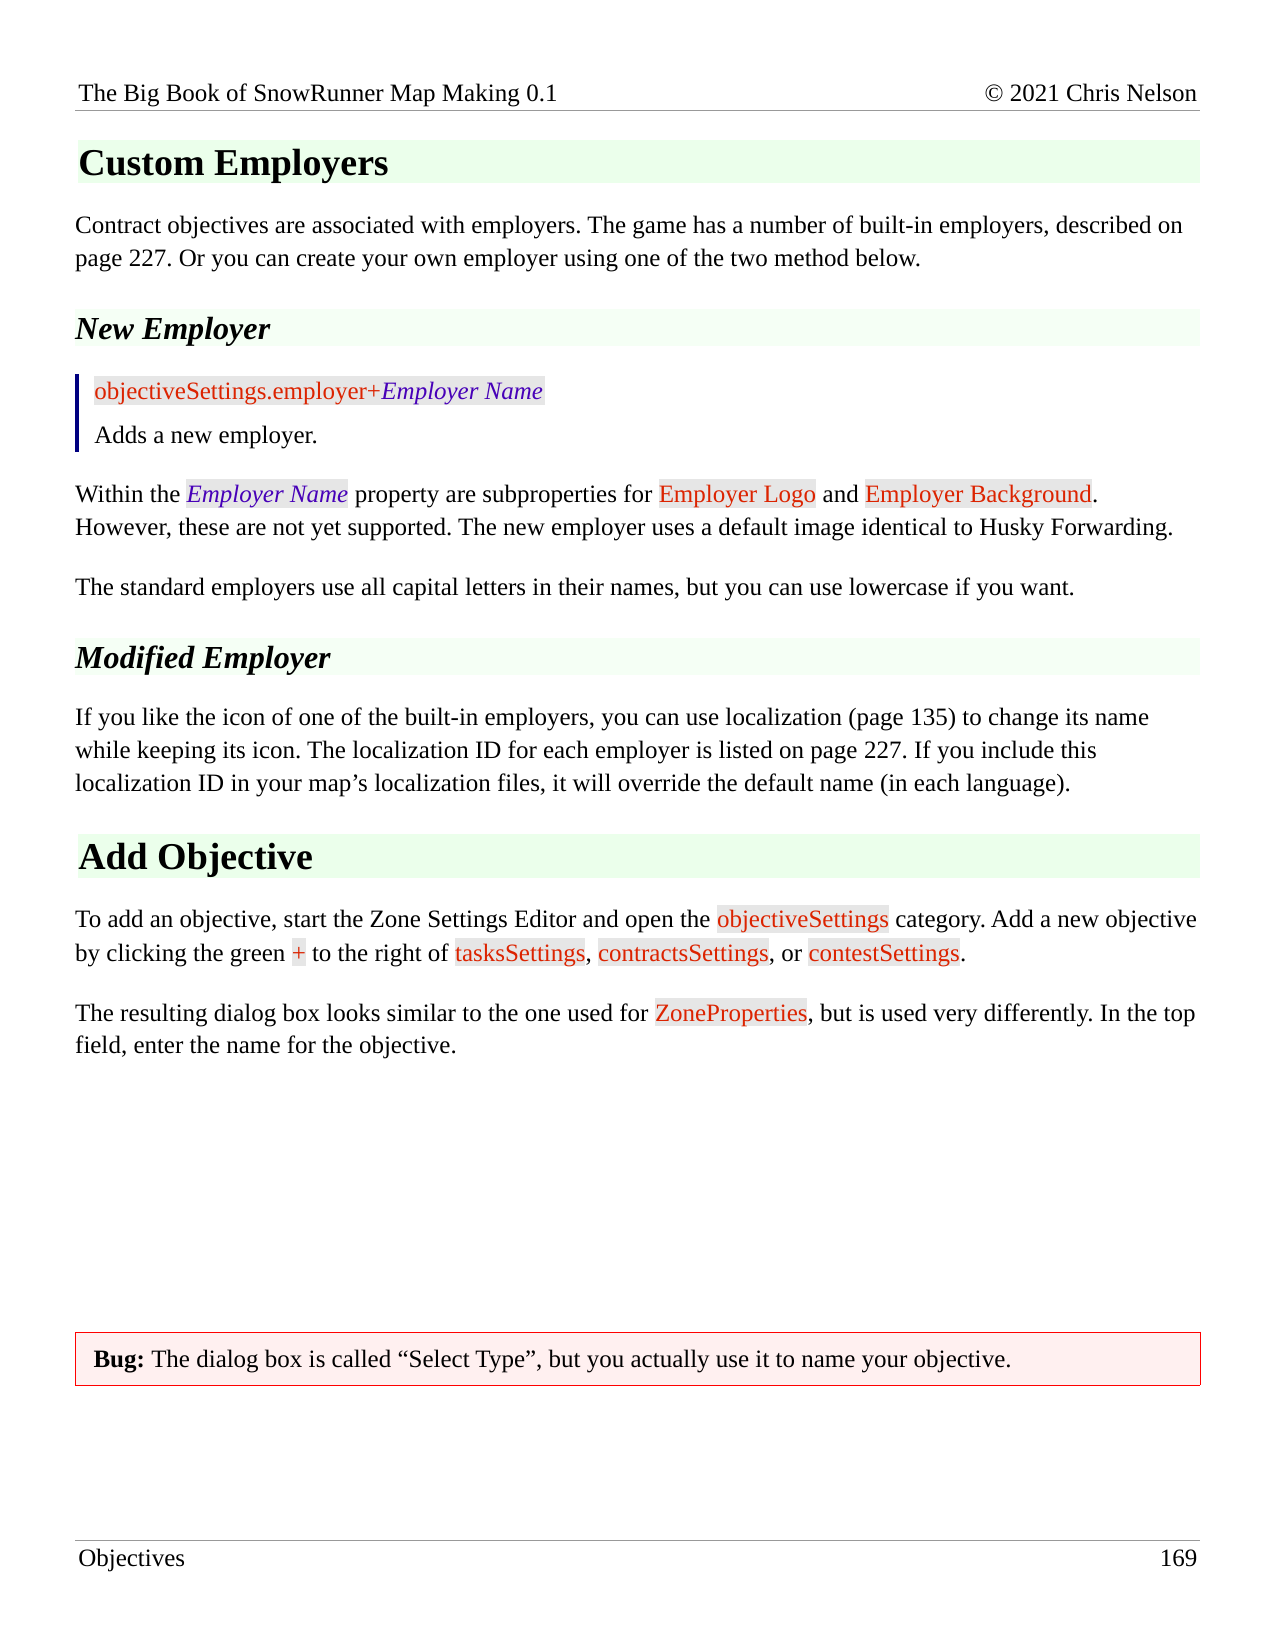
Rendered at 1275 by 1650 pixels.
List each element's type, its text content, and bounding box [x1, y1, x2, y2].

list The dialog box is called “Select Type”, but you actually use it to name your objective. [76, 1333, 1200, 1385]
text Contract objectives are associated with employers. The game has a number of built-in employers, described on page 227. Or you can create your own employer using one of the two method below. [75, 211, 1200, 272]
text To add an objective, start the Zone Settings Editor and open the objectiveSettings category. Add a new objective by clicking the green + to the right of tasksSettings, contractsSettings, or contestSettings. [75, 904, 1200, 966]
text objectiveSettings.employer+Employer Name [75, 373, 1200, 405]
subtitle Add Objective [78, 834, 1200, 878]
text The resulting dialog box looks similar to the one used for ZoneProperties, but is used very differently. In the top field, enter the name for the objective. [75, 998, 1200, 1059]
subtitle Custom Employers [78, 140, 1200, 183]
text If you like the icon of one of the built-in employers, you can use localization (page 135) to change its name while keeping its icon. The localization ID for each employer is listed on page 227. If you include this localization ID in your map’s localization files, it will override the default name (in each language). [75, 702, 1200, 797]
text The standard employers use all capital letters in their names, but you can use lowercase if you want. [75, 572, 1200, 601]
subtitle Modified Employer [75, 638, 1200, 675]
subtitle New Employer [75, 309, 1200, 346]
text Within the Employer Name property are subproperties for Employer Logo and Employer Background. However, these are not yet supported. The new employer uses a default image identical to Husky Forwarding. [75, 479, 1200, 541]
text Adds a new employer. [79, 417, 1200, 452]
